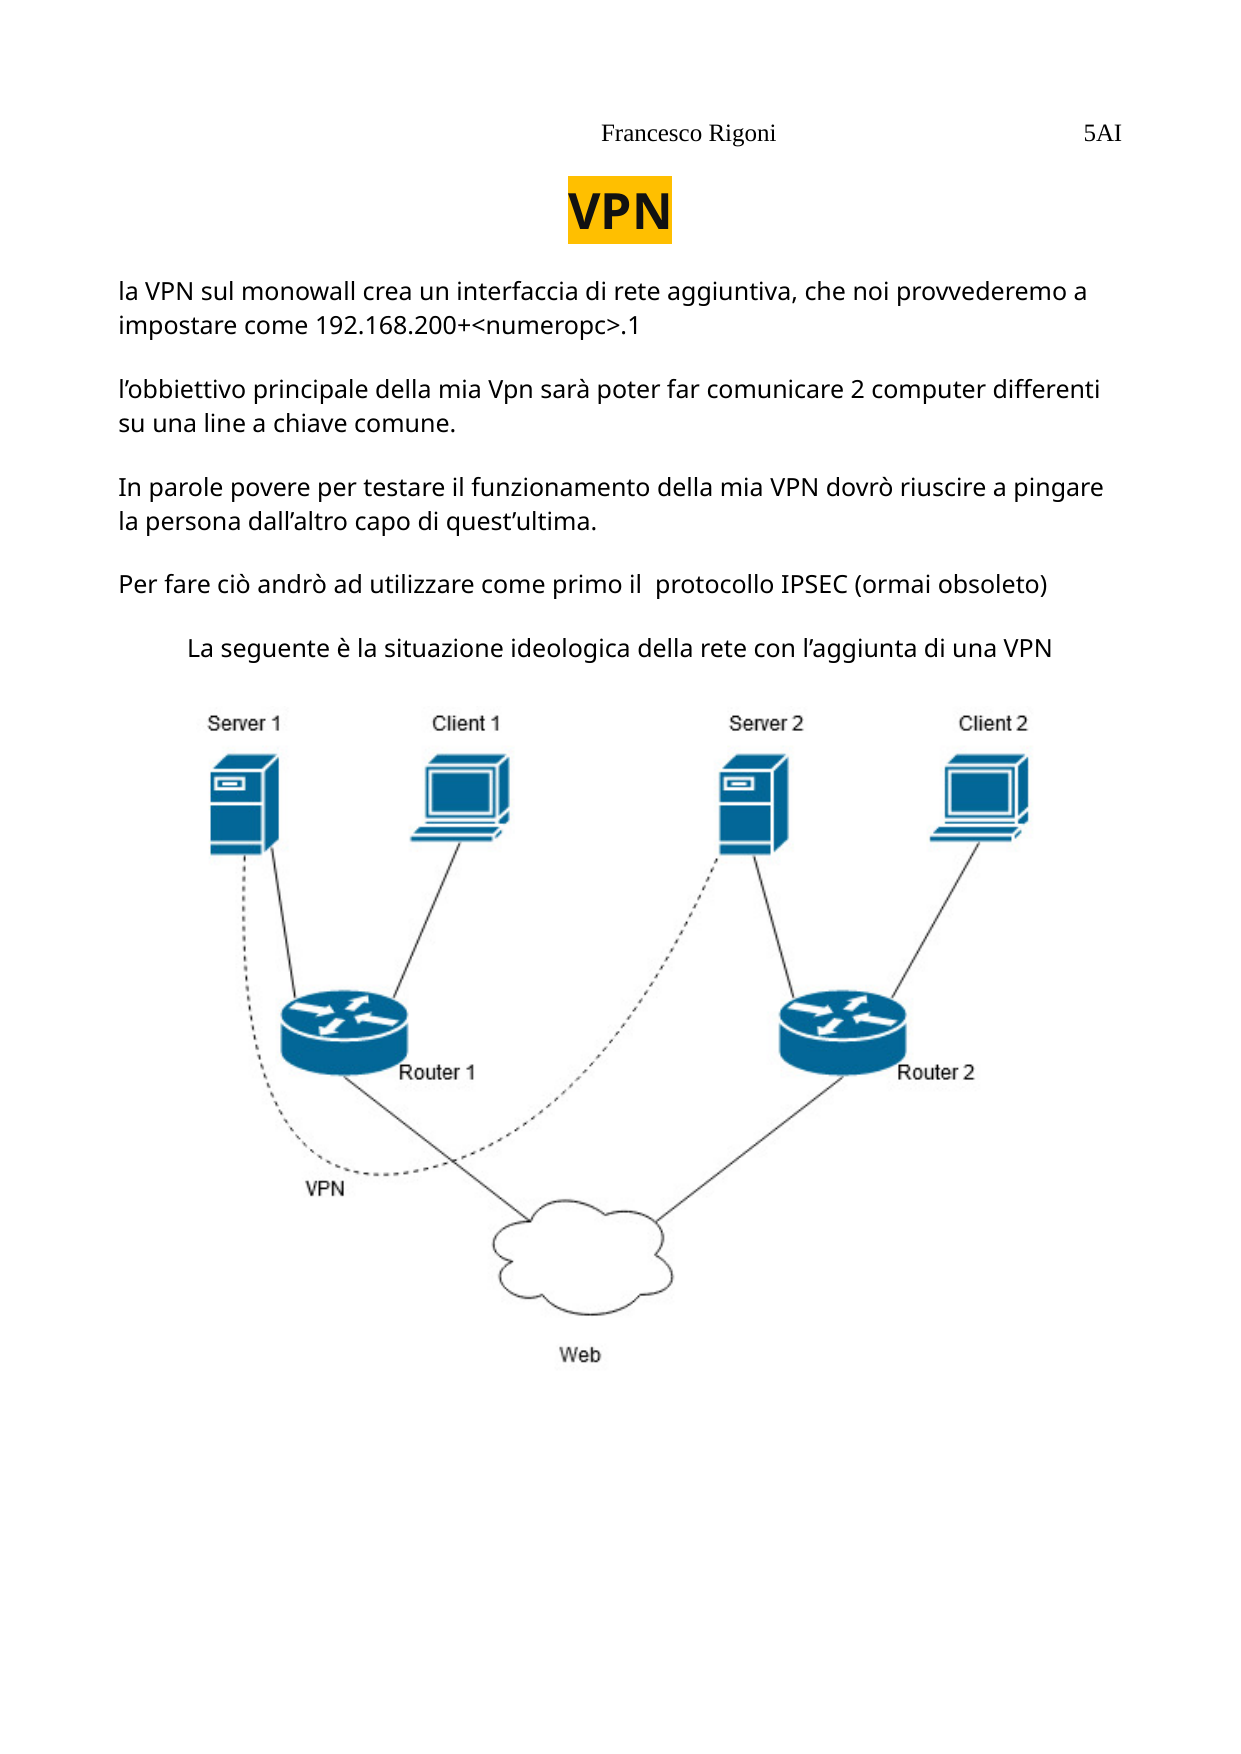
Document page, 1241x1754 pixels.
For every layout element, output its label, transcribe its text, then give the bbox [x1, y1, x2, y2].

text l’obbiettivo principale della mia Vpn sarà poter far comunicare 2 computer differenti su una line a chiave comune. [118, 372, 1122, 440]
picture [196, 706, 1045, 1374]
text Per fare ciò andrò ad utilizzare come primo il protocollo IPSEC (ormai obsoleto) [118, 567, 1122, 601]
text VPN [118, 176, 1122, 244]
text la VPN sul monowall crea un interfaccia di rete aggiuntiva, che noi provvederemo a impostare come 192.168.200+<numeropc>.1 [118, 274, 1122, 342]
text La seguente è la situazione ideologica della rete con l’aggiunta di una VPN [118, 630, 1122, 664]
text In parole povere per testare il funzionamento della mia VPN dovrò riuscire a pingare la persona dall’altro capo di quest’ultima. [118, 469, 1122, 537]
